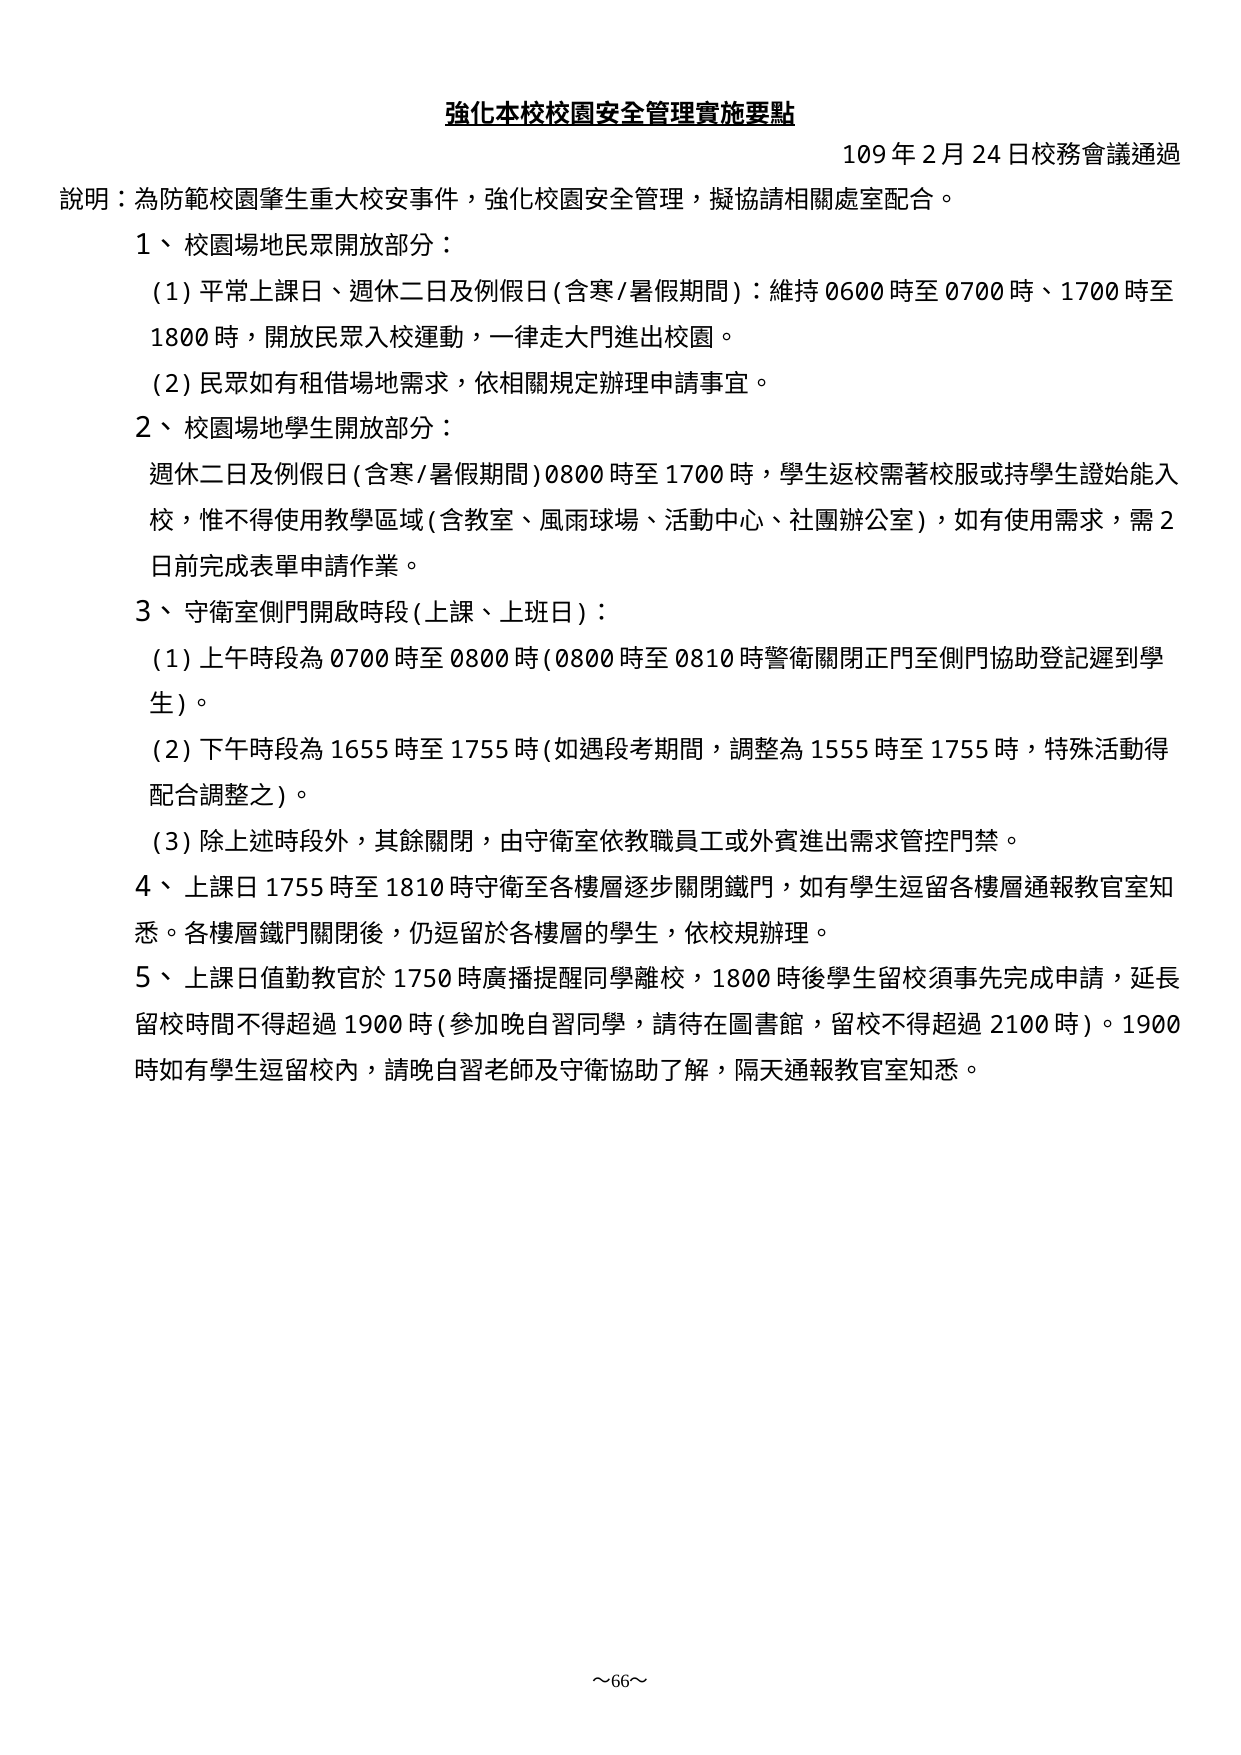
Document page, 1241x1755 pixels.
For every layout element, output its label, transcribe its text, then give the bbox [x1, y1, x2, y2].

list 校園場地學生開放部分： [134, 401, 1181, 447]
list 上午時段為0700時至0800時(0800時至0810時警衛關閉正門至側門協助登記遲到學生)。 [149, 630, 1181, 722]
list 守衛室側門開啟時段(上課、上班日)： [134, 584, 1181, 630]
list 下午時段為1655時至1755時(如遇段考期間，調整為1555時至1755時，特殊活動得配合調整之)。 [149, 722, 1181, 814]
list 校園場地民眾開放部分： [134, 218, 1181, 264]
text 109年2月24日校務會議通過 [59, 130, 1181, 172]
list 平常上課日、週休二日及例假日(含寒/暑假期間)：維持0600時至0700時、1700時至1800時，開放民眾入校運動，一律走大門進出校園。 [149, 264, 1181, 355]
text 週休二日及例假日(含寒/暑假期間)0800時至1700時，學生返校需著校服或持學生證始能入校，惟不得使用教學區域(含教室、風雨球場、活動中心、社團辦公室)，如有使用需求，需2日前完成表單申請作業。 [149, 447, 1181, 584]
list 民眾如有租借場地需求，依相關規定辦理申請事宜。 [149, 355, 1181, 401]
list 上課日值勤教官於1750時廣播提醒同學離校，1800時後學生留校須事先完成申請，延長留校時間不得超過1900時(參加晚自習同學，請待在圖書館，留校不得超過2100時)。1900時如有學生逗留校內，請晚自習老師及守衛協助了解，隔天通報教官室知悉。 [134, 951, 1181, 1089]
text 說明：為防範校園肇生重大校安事件，強化校園安全管理，擬協請相關處室配合。 [59, 172, 1181, 218]
list 上課日1755時至1810時守衛至各樓層逐步關閉鐵門，如有學生逗留各樓層通報教官室知悉。各樓層鐵門關閉後，仍逗留於各樓層的學生，依校規辦理。 [134, 859, 1181, 951]
list 除上述時段外，其餘關閉，由守衛室依教職員工或外賓進出需求管控門禁。 [149, 814, 1181, 859]
text 強化本校校園安全管理實施要點 [59, 89, 1181, 130]
